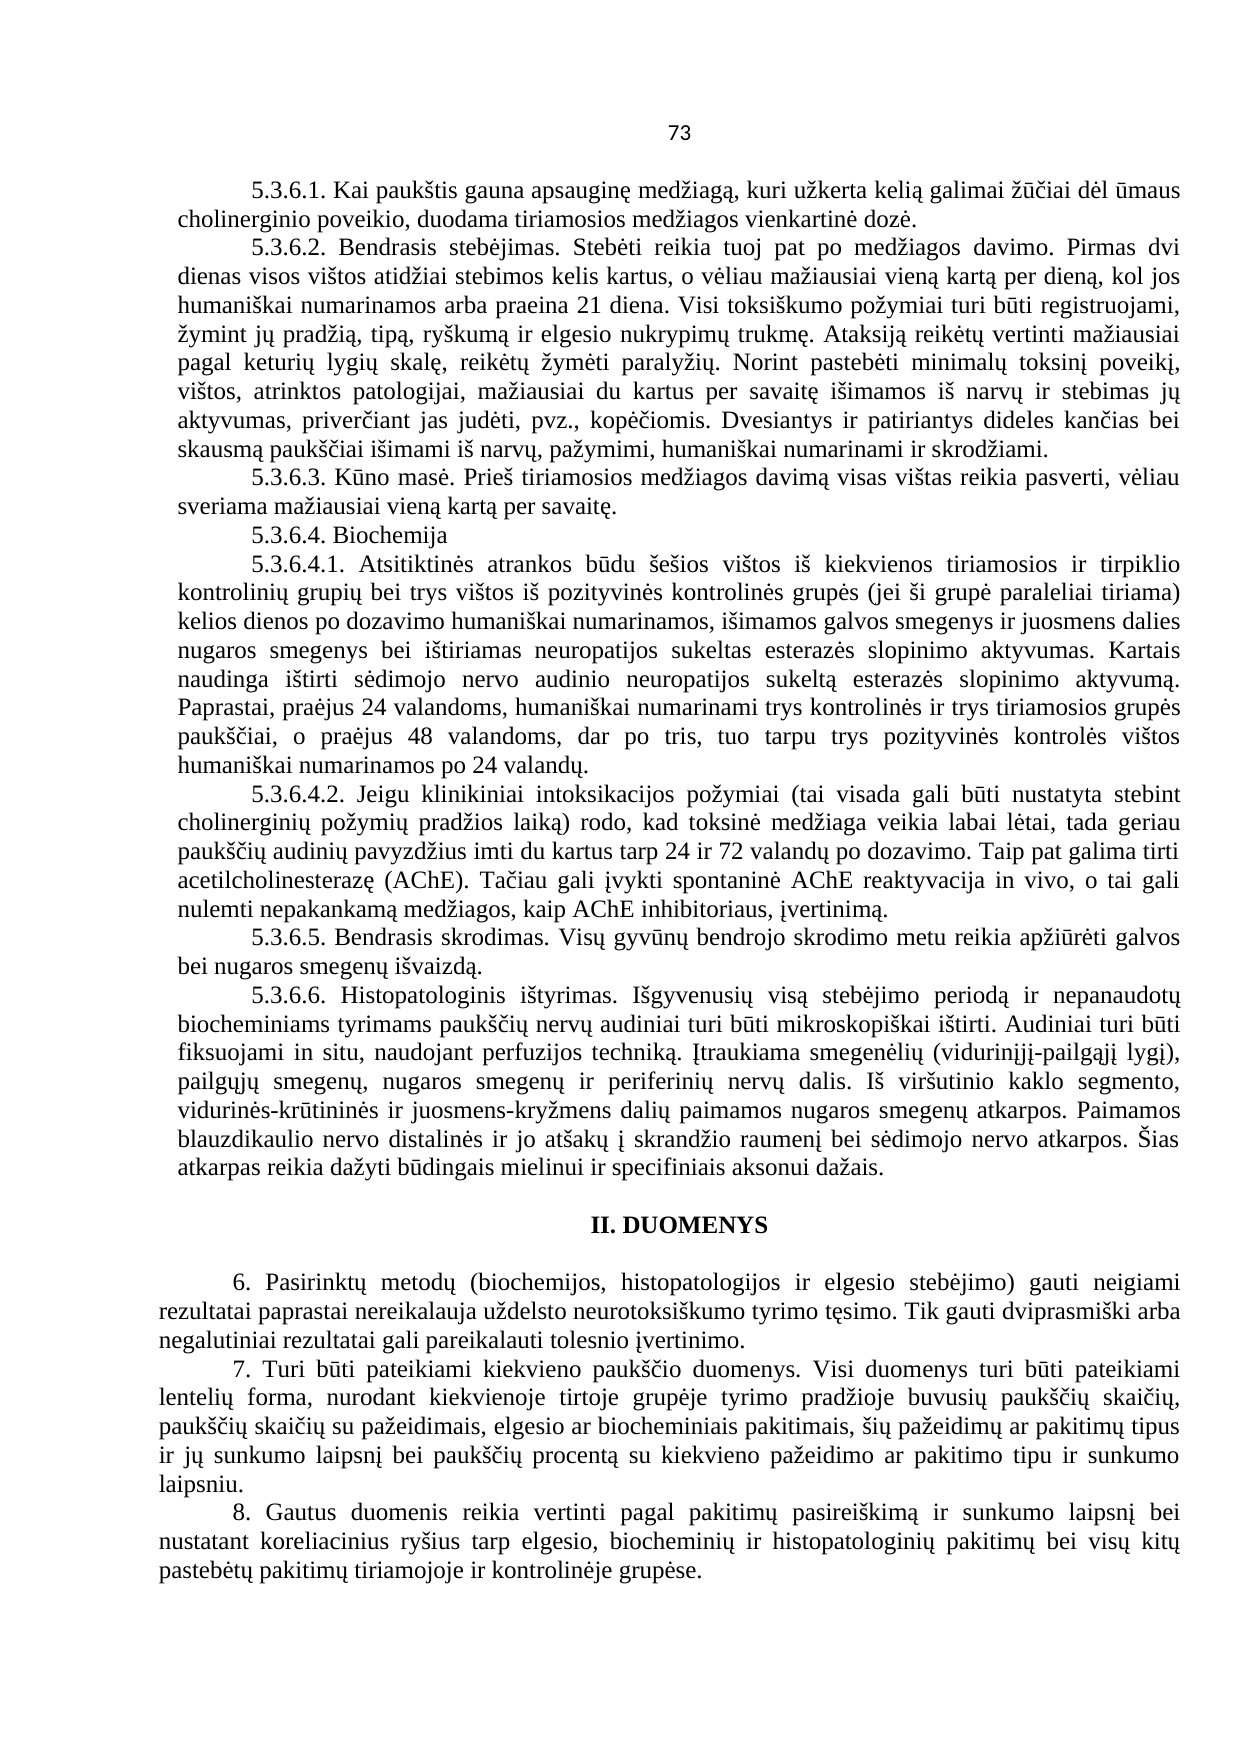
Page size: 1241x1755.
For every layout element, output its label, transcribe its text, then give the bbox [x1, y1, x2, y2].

text 5.3.6.3. Kūno masė. Prieš tiriamosios medžiagos davimą visas vištas reikia pasverti, vėliau sveriama mažiausiai vieną kartą per savaitę. [177, 462, 1181, 520]
text 7. Turi būti pateikiami kiekvieno paukščio duomenys. Visi duomenys turi būti pateikiami lentelių forma, nurodant kiekvienoje tirtoje grupėje tyrimo pradžioje buvusių paukščių skaičių, paukščių skaičių su pažeidimais, elgesio ar biocheminiais pakitimais, šių pažeidimų ar pakitimų tipus ir jų sunkumo laipsnį bei paukščių procentą su kiekvieno pažeidimo ar pakitimo tipu ir sunkumo laipsniu. [158, 1354, 1181, 1497]
text II. DUOMENYS [177, 1210, 1181, 1239]
text 6. Pasirinktų metodų (biochemijos, histopatologijos ir elgesio stebėjimo) gauti neigiami rezultatai paprastai nereikalauja uždelsto neurotoksiškumo tyrimo tęsimo. Tik gauti dviprasmiški arba negalutiniai rezultatai gali pareikalauti tolesnio įvertinimo. [158, 1267, 1181, 1354]
text 8. Gautus duomenis reikia vertinti pagal pakitimų pasireiškimą ir sunkumo laipsnį bei nustatant koreliacinius ryšius tarp elgesio, biocheminių ir histopatologinių pakitimų bei visų kitų pastebėtų pakitimų tiriamojoje ir kontrolinėje grupėse. [158, 1497, 1181, 1584]
text 5.3.6.4. Biochemija [177, 520, 1181, 549]
text 5.3.6.5. Bendrasis skrodimas. Visų gyvūnų bendrojo skrodimo metu reikia apžiūrėti galvos bei nugaros smegenų išvaizdą. [177, 922, 1181, 980]
text 5.3.6.6. Histopatologinis ištyrimas. Išgyvenusių visą stebėjimo periodą ir nepanaudotų biocheminiams tyrimams paukščių nervų audiniai turi būti mikroskopiškai ištirti. Audiniai turi būti fiksuojami in situ, naudojant perfuzijos techniką. Įtraukiama smegenėlių (vidurinįjį-pailgąjį lygį), pailgųjų smegenų, nugaros smegenų ir periferinių nervų dalis. Iš viršutinio kaklo segmento, vidurinės-krūtininės ir juosmens-kryžmens dalių paimamos nugaros smegenų atkarpos. Paimamos blauzdikaulio nervo distalinės ir jo atšakų į skrandžio raumenį bei sėdimojo nervo atkarpos. Šias atkarpas reikia dažyti būdingais mielinui ir specifiniais aksonui dažais. [177, 980, 1181, 1181]
text 5.3.6.2. Bendrasis stebėjimas. Stebėti reikia tuoj pat po medžiagos davimo. Pirmas dvi dienas visos vištos atidžiai stebimos kelis kartus, o vėliau mažiausiai vieną kartą per dieną, kol jos humaniškai numarinamos arba praeina 21 diena. Visi toksiškumo požymiai turi būti registruojami, žymint jų pradžią, tipą, ryškumą ir elgesio nukrypimų trukmę. Ataksiją reikėtų vertinti mažiausiai pagal keturių lygių skalę, reikėtų žymėti paralyžių. Norint pastebėti minimalų toksinį poveikį, vištos, atrinktos patologijai, mažiausiai du kartus per savaitę išimamos iš narvų ir stebimas jų aktyvumas, priverčiant jas judėti, pvz., kopėčiomis. Dvesiantys ir patiriantys dideles kančias bei skausmą paukščiai išimami iš narvų, pažymimi, humaniškai numarinami ir skrodžiami. [177, 232, 1181, 462]
text 5.3.6.4.1. Atsitiktinės atrankos būdu šešios vištos iš kiekvienos tiriamosios ir tirpiklio kontrolinių grupių bei trys vištos iš pozityvinės kontrolinės grupės (jei ši grupė paraleliai tiriama) kelios dienos po dozavimo humaniškai numarinamos, išimamos galvos smegenys ir juosmens dalies nugaros smegenys bei ištiriamas neuropatijos sukeltas esterazės slopinimo aktyvumas. Kartais naudinga ištirti sėdimojo nervo audinio neuropatijos sukeltą esterazės slopinimo aktyvumą. Paprastai, praėjus 24 valandoms, humaniškai numarinami trys kontrolinės ir trys tiriamosios grupės paukščiai, o praėjus 48 valandoms, dar po tris, tuo tarpu trys pozityvinės kontrolės vištos humaniškai numarinamos po 24 valandų. [177, 549, 1181, 779]
text 5.3.6.4.2. Jeigu klinikiniai intoksikacijos požymiai (tai visada gali būti nustatyta stebint cholinerginių požymių pradžios laiką) rodo, kad toksinė medžiaga veikia labai lėtai, tada geriau paukščių audinių pavyzdžius imti du kartus tarp 24 ir 72 valandų po dozavimo. Taip pat galima tirti acetilcholinesterazę (AChE). Tačiau gali įvykti spontaninė AChE reaktyvacija in vivo, o tai gali nulemti nepakankamą medžiagos, kaip AChE inhibitoriaus, įvertinimą. [177, 779, 1181, 922]
text 5.3.6.1. Kai paukštis gauna apsauginę medžiagą, kuri užkerta kelią galimai žūčiai dėl ūmaus cholinerginio poveikio, duodama tiriamosios medžiagos vienkartinė dozė. [177, 175, 1181, 232]
